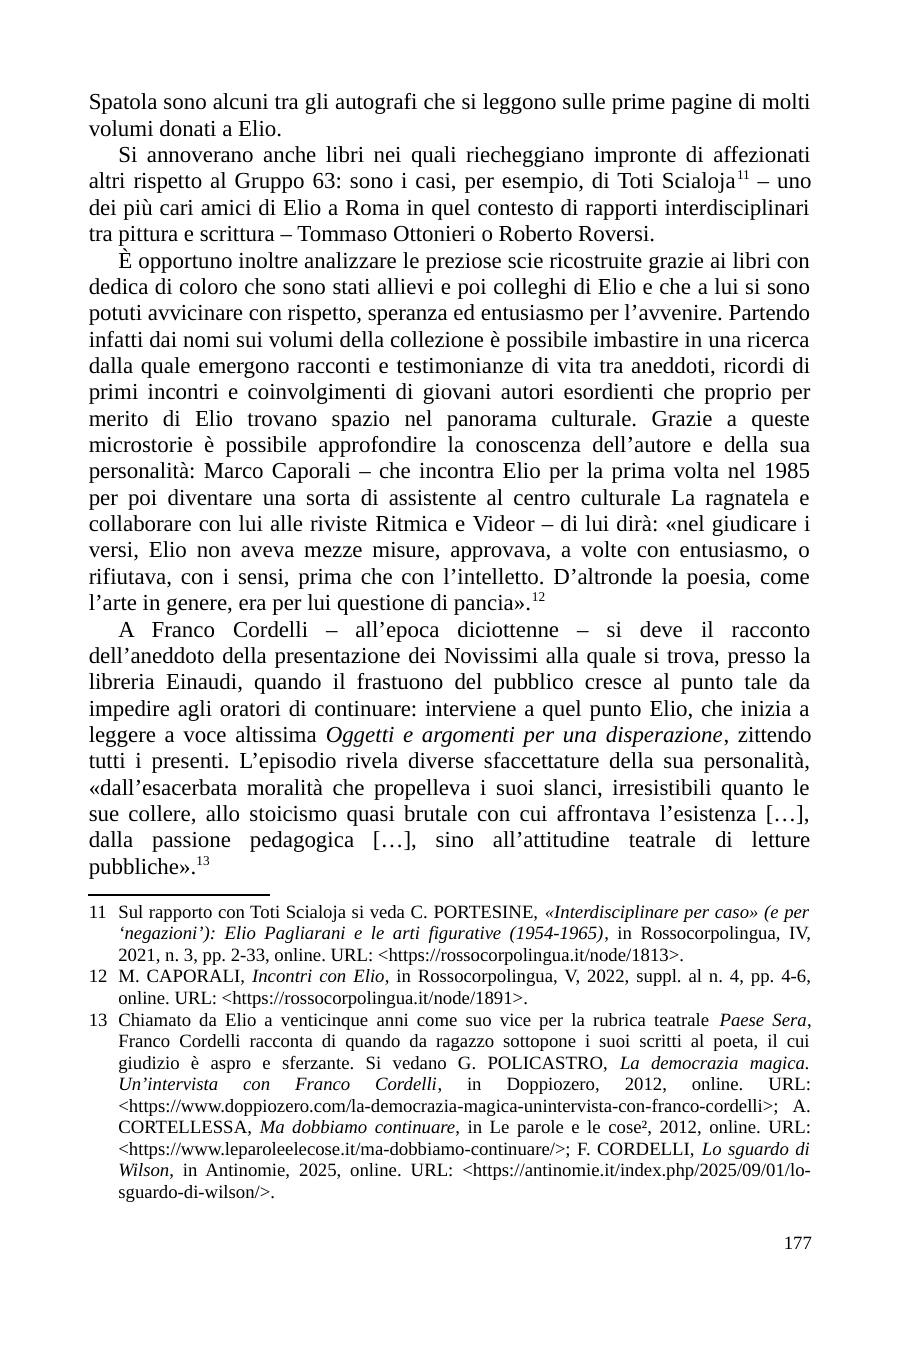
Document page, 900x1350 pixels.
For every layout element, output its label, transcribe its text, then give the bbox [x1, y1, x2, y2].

text M. CAPORALI, Incontri con Elio, in Rossocorpolingua, V, 2022, suppl. al n. 4, pp. 4-6, online. URL: <https://rossocorpolingua.it/node/1891>. [88, 965, 811, 1008]
text Sul rapporto con Toti Scialoja si veda C. PORTESINE, «Interdisciplinare per caso» (e per ‘negazioni’): Elio Pagliarani e le arti figurative (1954-1965), in Rossocorpolingua, IV, 2021, n. 3, pp. 2-33, online. URL: <https://rossocorpolingua.it/node/1813>. [88, 901, 811, 965]
text Chiamato da Elio a venticinque anni come suo vice per la rubrica teatrale Paese Sera, Franco Cordelli racconta di quando da ragazzo sottopone i suoi scritti al poeta, il cui giudizio è aspro e sferzante. Si vedano G. POLICASTRO, La democrazia magica. Un’intervista con Franco Cordelli, in Doppiozero, 2012, online. URL: <https://www.doppiozero.com/la-democrazia-magica-unintervista-con-franco-cordelli>; A. CORTELLESSA, Ma dobbiamo continuare, in Le parole e le cose², 2012, online. URL: <https://www.leparoleelecose.it/ma-dobbiamo-continuare/>; F. CORDELLI, Lo sguardo di Wilson, in Antinomie, 2025, online. URL: <https://antinomie.it/index.php/2025/09/01/lo-sguardo-di-wilson/>. [88, 1008, 811, 1202]
text A Franco Cordelli – all’epoca diciottenne – si deve il racconto dell’aneddoto della presentazione dei Novissimi alla quale si trova, presso la libreria Einaudi, quando il frastuono del pubblico cresce al punto tale da impedire agli oratori di continuare: interviene a quel punto Elio, che inizia a leggere a voce altissima Oggetti e argomenti per una disperazione, zittendo tutti i presenti. L’episodio rivela diverse sfaccettature della sua personalità, «dall’esacerbata moralità che propelleva i suoi slanci, irresistibili quanto le sue collere, allo stoicismo quasi brutale con cui affrontava l’esistenza […], dalla passione pedagogica […], sino all’attitudine teatrale di letture pubbliche». [88, 616, 811, 879]
text Spatola sono alcuni tra gli autografi che si leggono sulle prime pagine di molti volumi donati a Elio. [88, 88, 811, 141]
text Si annoverano anche libri nei quali riecheggiano impronte di affezionati altri rispetto al Gruppo 63: sono i casi, per esempio, di Toti Scialoja – uno dei più cari amici di Elio a Roma in quel contesto di rapporti interdisciplinari tra pittura e scrittura – Tommaso Ottonieri o Roberto Roversi. [88, 141, 811, 247]
text È opportuno inoltre analizzare le preziose scie ricostruite grazie ai libri con dedica di coloro che sono stati allievi e poi colleghi di Elio e che a lui si sono potuti avvicinare con rispetto, speranza ed entusiasmo per l’avvenire. Partendo infatti dai nomi sui volumi della collezione è possibile imbastire in una ricerca dalla quale emergono racconti e testimonianze di vita tra aneddoti, ricordi di primi incontri e coinvolgimenti di giovani autori esordienti che proprio per merito di Elio trovano spazio nel panorama culturale. Grazie a queste microstorie è possibile approfondire la conoscenza dell’autore e della sua personalità: Marco Caporali – che incontra Elio per la prima volta nel 1985 per poi diventare una sorta di assistente al centro culturale La ragnatela e collaborare con lui alle riviste Ritmica e Videor – di lui dirà: «nel giudicare i versi, Elio non aveva mezze misure, approvava, a volte con entusiasmo, o rifiutava, con i sensi, prima che con l’intelletto. D’altronde la poesia, come l’arte in genere, era per lui questione di pancia». [88, 247, 811, 616]
